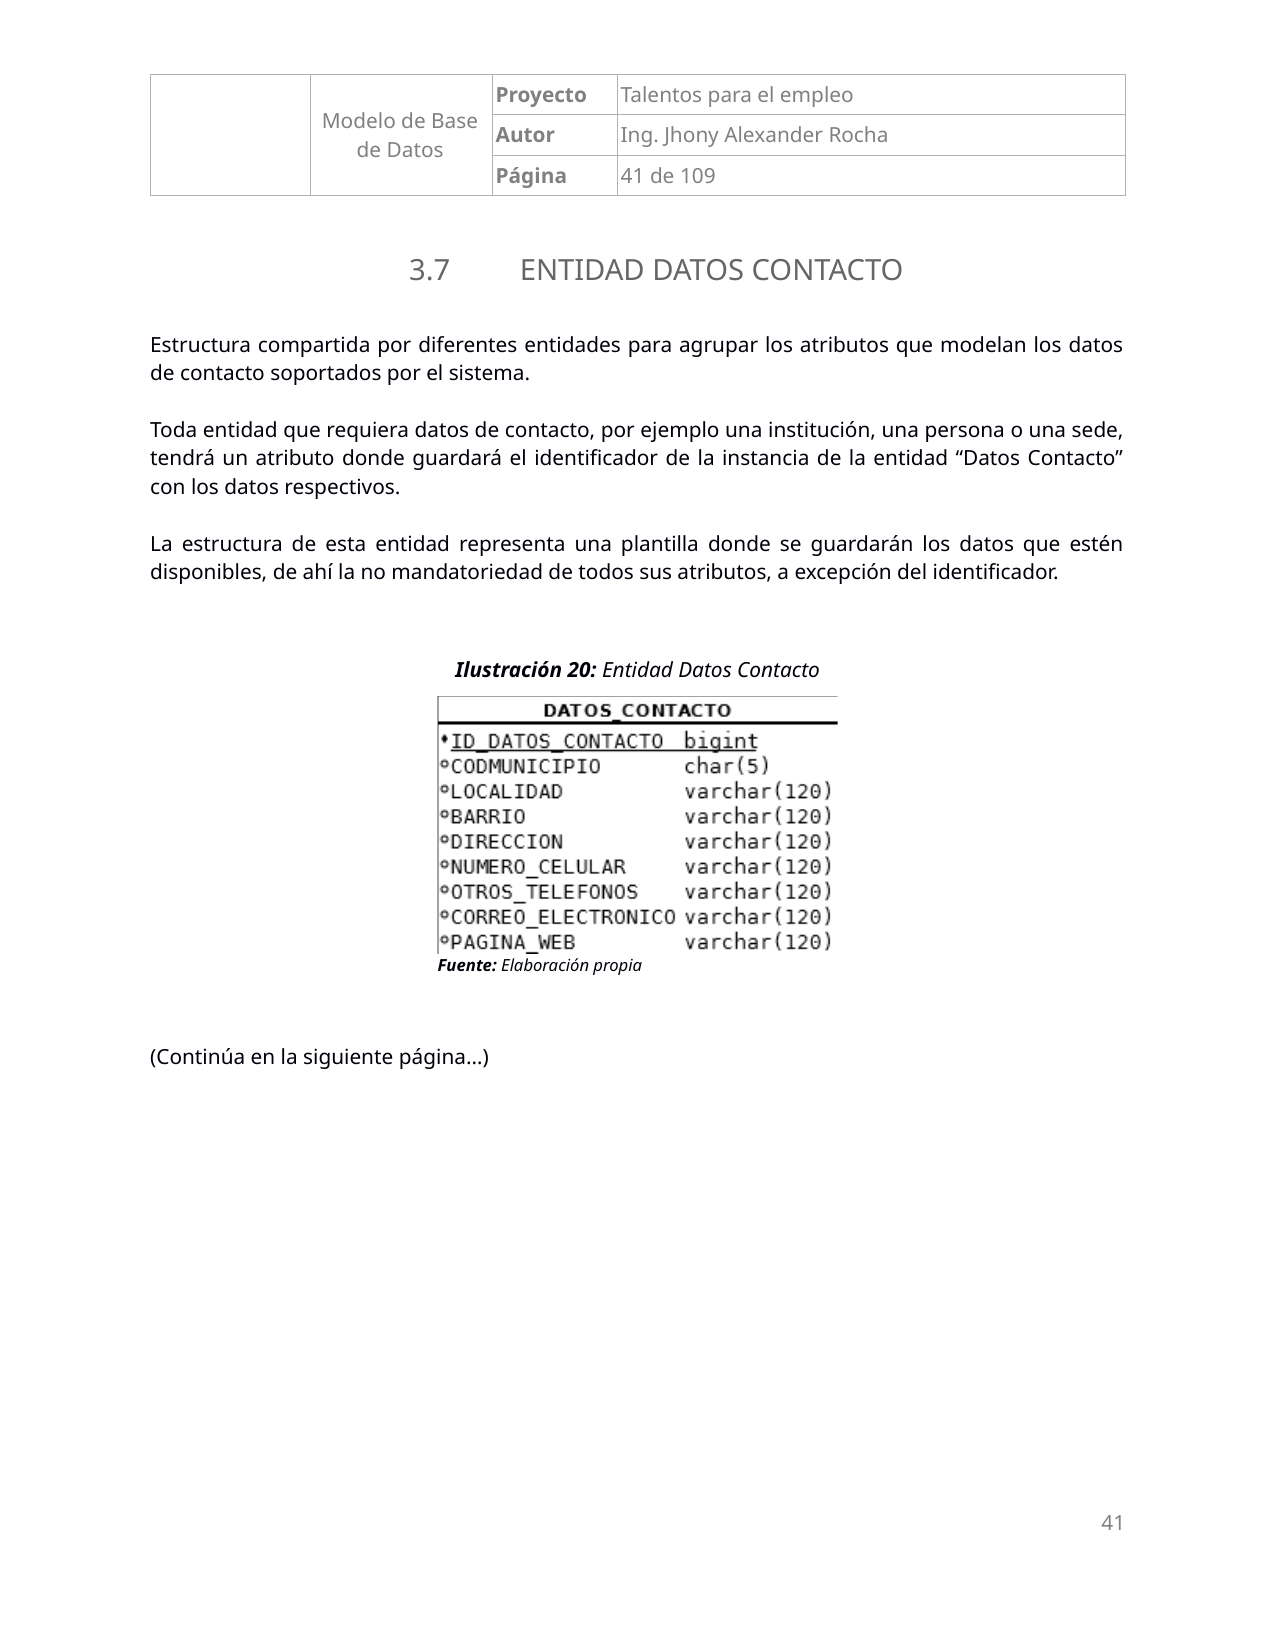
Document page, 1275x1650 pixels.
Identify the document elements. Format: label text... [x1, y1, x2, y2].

text Estructura compartida por diferentes entidades para agrupar los atributos que modelan los datos de contacto soportados por el sistema. [150, 330, 1125, 387]
text Fuente: Elaboración propia [437, 954, 837, 976]
text Ilustración 20: Entidad Datos Contacto [437, 655, 837, 696]
text (Continúa en la siguiente página…) [150, 1042, 1125, 1071]
text La estructura de esta entidad representa una plantilla donde se guardarán los datos que estén disponibles, de ahí la no mandatoriedad de todos sus atributos, a excepción del identificador. [150, 529, 1125, 586]
picture [437, 696, 838, 954]
subtitle Entidad Datos Contacto [179, 249, 1125, 289]
text Toda entidad que requiera datos de contacto, por ejemplo una institución, una persona o una sede, tendrá un atributo donde guardará el identificador de la instancia de la entidad “Datos Contacto” con los datos respectivos. [150, 415, 1125, 500]
